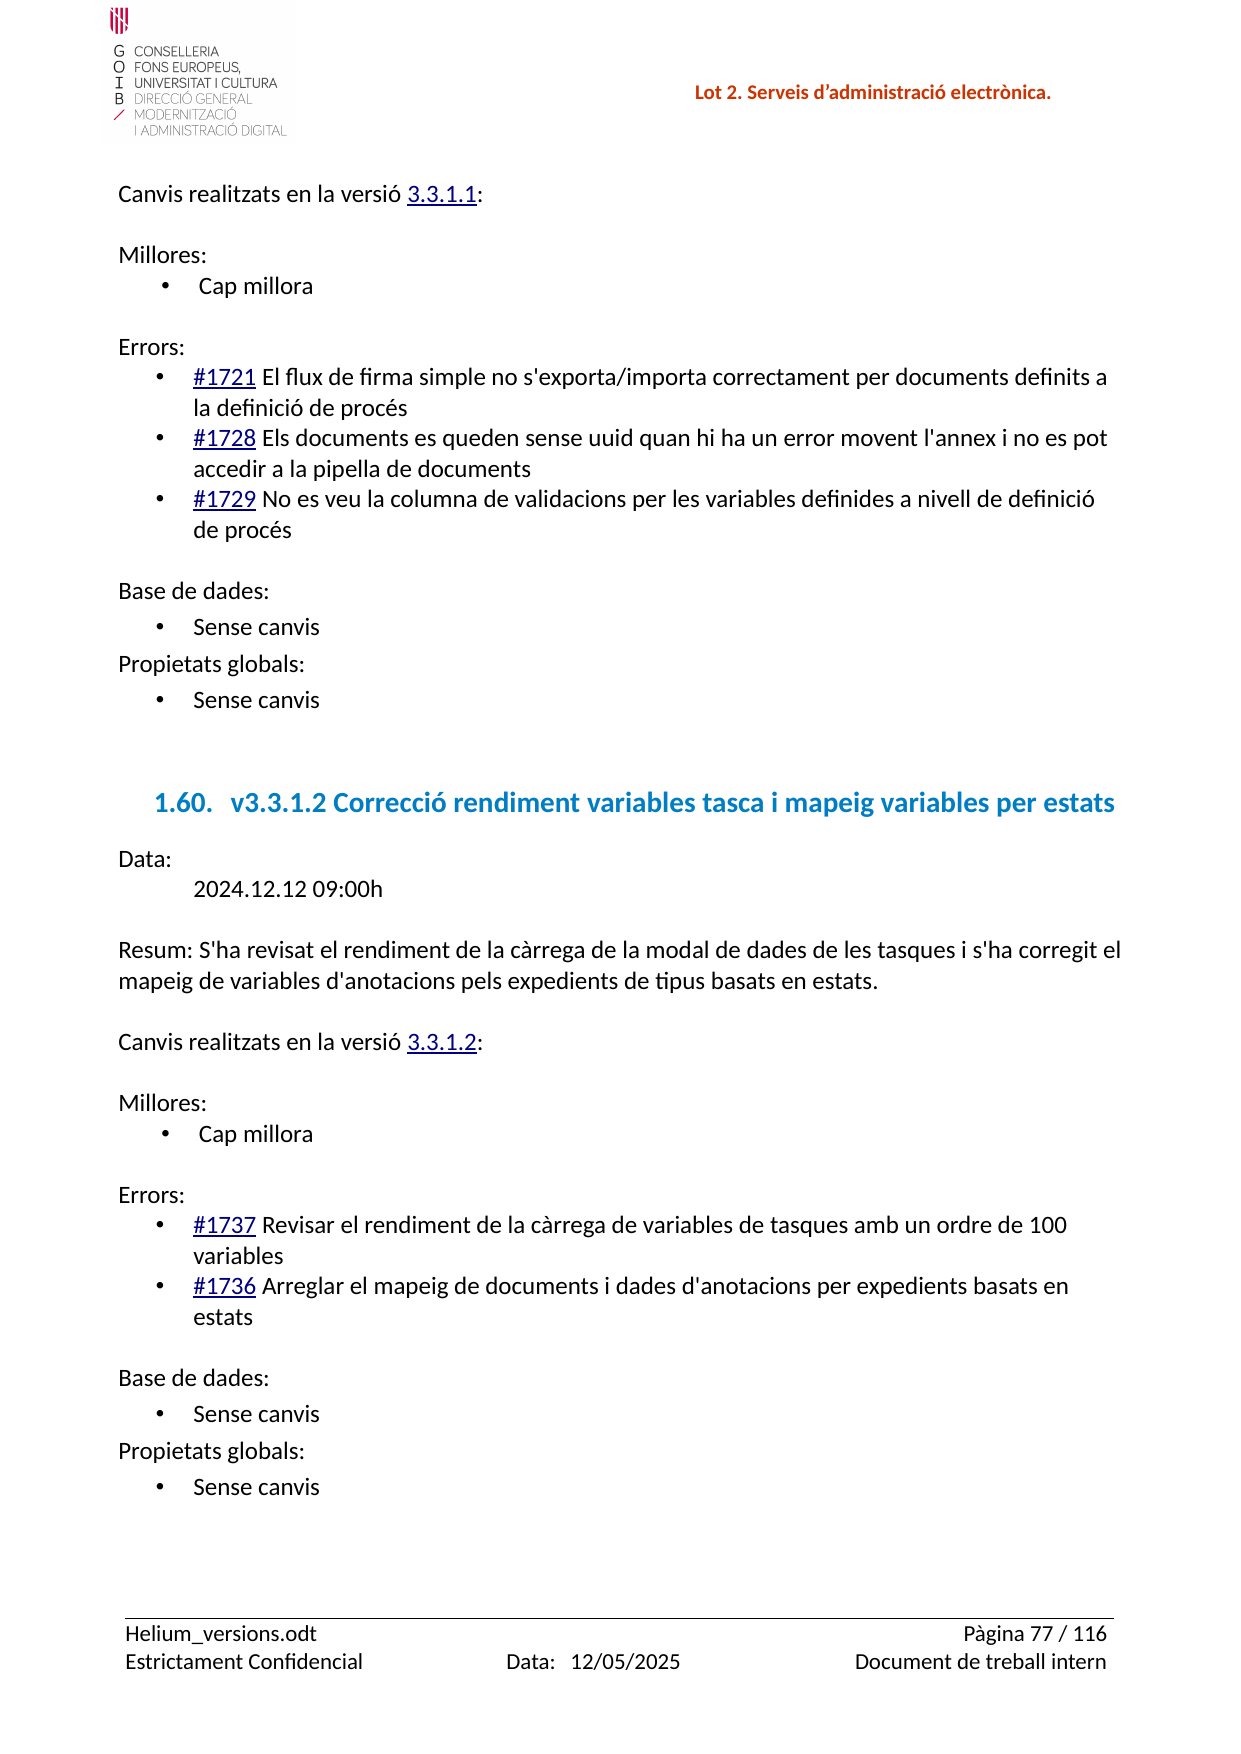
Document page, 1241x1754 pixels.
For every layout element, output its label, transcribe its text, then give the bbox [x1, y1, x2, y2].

text Millores: [118, 1087, 1122, 1118]
list #1737 Revisar el rendiment de la càrrega de variables de tasques amb un ordre de 100 variables [156, 1209, 1122, 1270]
list Cap millora [161, 1118, 1122, 1148]
list Sense canvis [156, 1471, 1122, 1502]
text Errors: [118, 331, 1122, 361]
text Data: [118, 843, 1122, 874]
text 2024.12.12 09:00h [118, 874, 1122, 904]
text Canvis realitzats en la versió 3.3.1.1: [118, 178, 1122, 209]
list #1729 No es veu la columna de validacions per les variables definides a nivell de definició de procés [156, 483, 1122, 544]
list #1721 El flux de firma simple no s'exporta/importa correctament per documents definits a la definició de procés [156, 361, 1122, 422]
list Sense canvis [156, 1398, 1122, 1429]
text Canvis realitzats en la versió 3.3.1.2: [118, 1026, 1122, 1057]
subtitle v3.3.1.2 Correcció rendiment variables tasca i mapeig variables per estats [153, 784, 1122, 819]
list #1736 Arreglar el mapeig de documents i dades d'anotacions per expedients basats en estats [156, 1270, 1122, 1331]
list Sense canvis [156, 684, 1122, 715]
text Resum: S'ha revisat el rendiment de la càrrega de la modal de dades de les tasques i s'ha corregit el mapeig de variables d'anotacions pels expedients de tipus basats en estats. [118, 935, 1122, 996]
text Propietats globals: [118, 648, 1122, 678]
picture [100, 0, 297, 144]
list #1728 Els documents es queden sense uuid quan hi ha un error movent l'annex i no es pot accedir a la pipella de documents [156, 422, 1122, 483]
list Cap millora [161, 270, 1122, 300]
list Sense canvis [156, 611, 1122, 642]
text Base de dades: [118, 575, 1122, 606]
text Millores: [118, 239, 1122, 270]
text Base de dades: [118, 1362, 1122, 1392]
text Errors: [118, 1179, 1122, 1209]
text Propietats globals: [118, 1435, 1122, 1465]
